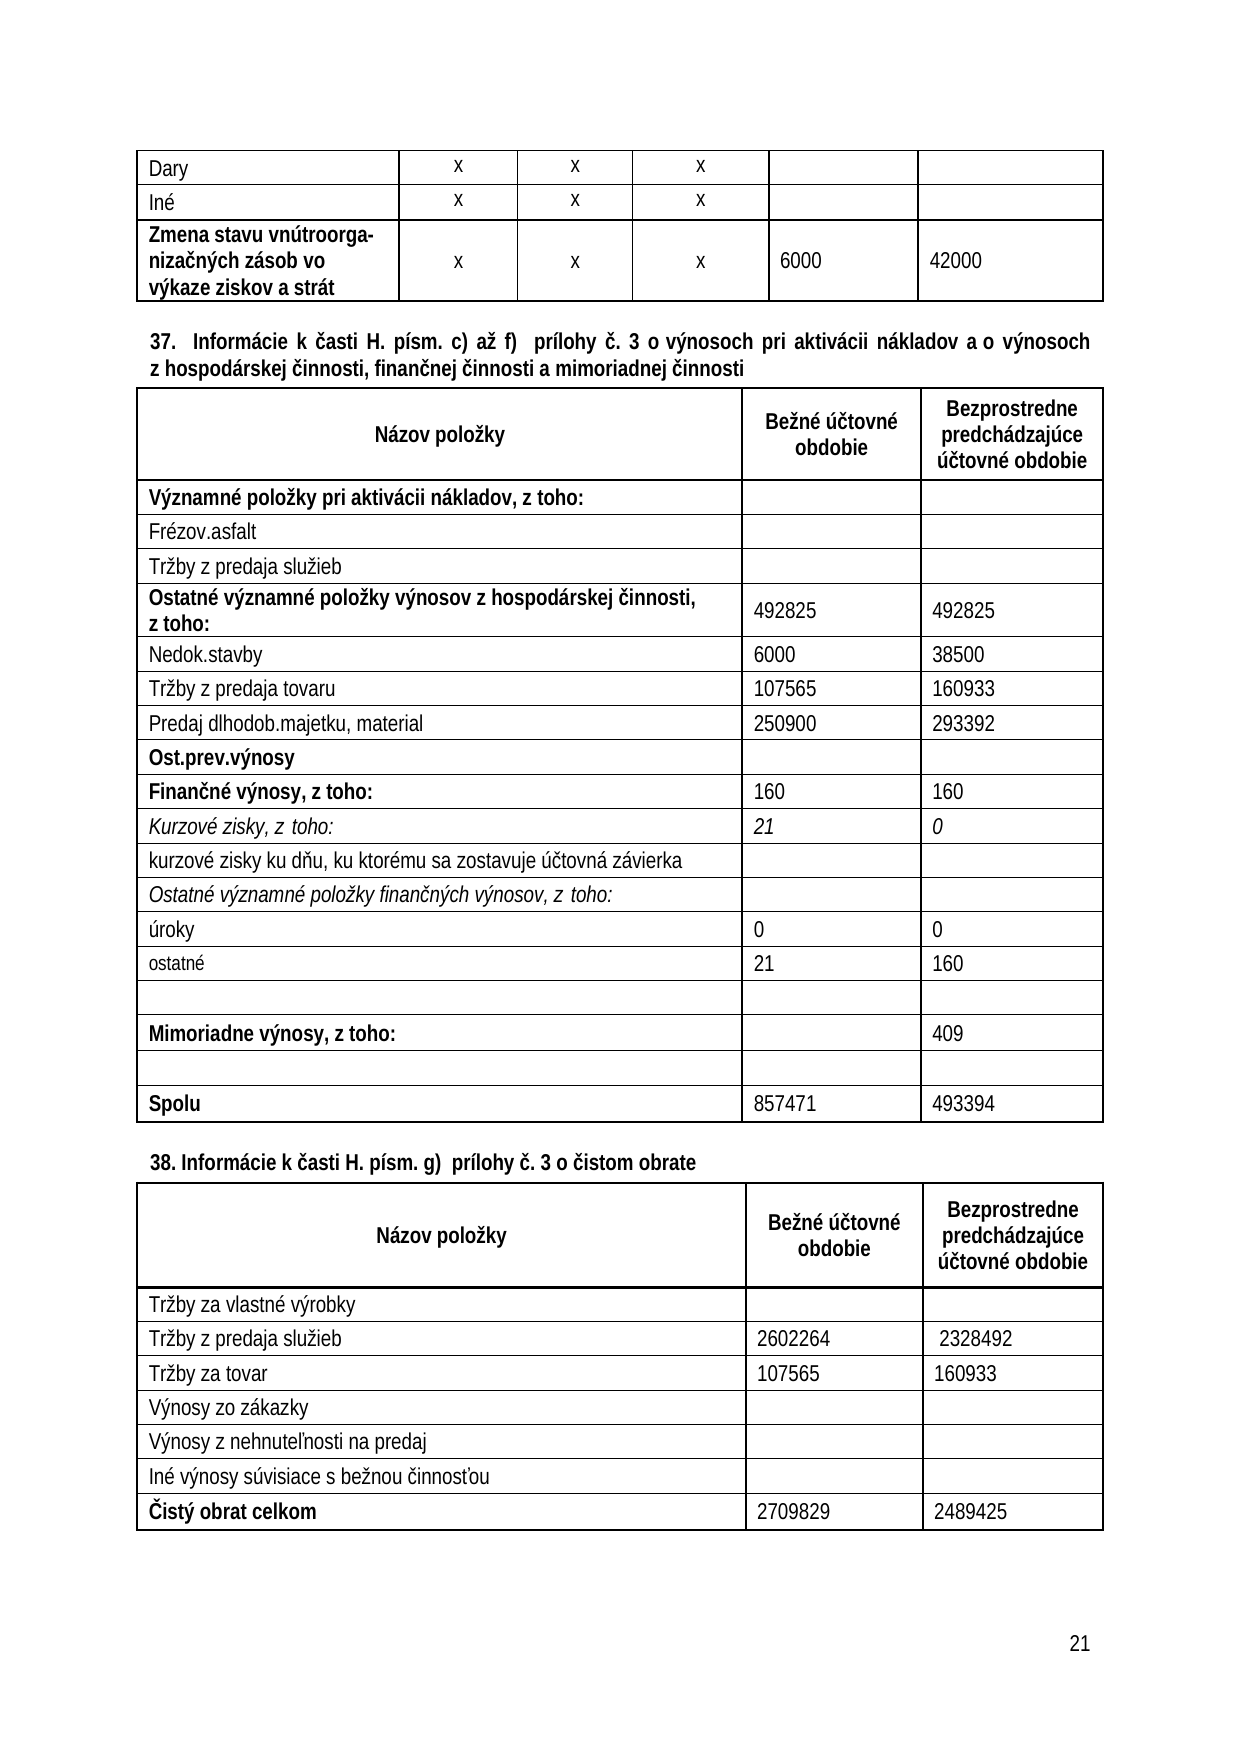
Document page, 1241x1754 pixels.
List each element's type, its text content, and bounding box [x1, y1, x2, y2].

table_cell [743, 844, 920, 877]
table_cell 21 [743, 809, 920, 842]
table_cell ostatné [138, 947, 741, 980]
table_cell Nedok.stavby [138, 637, 741, 671]
table_cell 409 [922, 1015, 1102, 1050]
table_cell [743, 1015, 920, 1050]
table_cell 0 [922, 809, 1102, 842]
table_cell [922, 844, 1102, 877]
table_cell [922, 515, 1102, 548]
table_cell 2328492 [924, 1322, 1102, 1355]
table_cell [922, 740, 1102, 774]
table_cell 493394 [922, 1086, 1102, 1121]
table_cell [743, 481, 920, 514]
table_cell x [518, 151, 632, 184]
table_cell 492825 [743, 584, 920, 636]
table_header Názov položky [138, 1184, 745, 1286]
table_cell x [518, 221, 632, 300]
table_cell Ostatné významné položky výnosov z hospodárskej činnosti, z toho: [138, 584, 741, 636]
table_header Bežné účtovné obdobie [743, 389, 920, 479]
table_cell [747, 1391, 922, 1424]
table_cell [922, 1051, 1102, 1085]
table_cell Tržby za vlastné výrobky [138, 1289, 745, 1321]
table_cell Zmena stavu vnútroorga-nizačných zásob vo výkaze ziskov a strát [138, 221, 398, 300]
table_cell [770, 185, 917, 219]
table_cell x [400, 151, 517, 184]
table_cell [770, 151, 917, 184]
table_cell Kurzové zisky, z toho: [138, 809, 741, 842]
table_cell 0 [743, 912, 920, 946]
table_cell [922, 981, 1102, 1014]
table_cell [924, 1425, 1102, 1458]
table_cell Finančné výnosy, z toho: [138, 775, 741, 808]
table_cell Predaj dlhodob.majetku, material [138, 706, 741, 739]
table_cell 250900 [743, 706, 920, 739]
table_cell x [633, 151, 768, 184]
table_cell [743, 740, 920, 774]
table_cell [924, 1391, 1102, 1424]
table_cell [922, 481, 1102, 514]
table_cell [919, 151, 1102, 184]
table_header Bežné účtovné obdobie [747, 1184, 922, 1286]
table_cell Tržby za tovar [138, 1356, 745, 1389]
table_cell [924, 1289, 1102, 1321]
table_cell Ost.prev.výnosy [138, 740, 741, 774]
table_cell 160933 [924, 1356, 1102, 1389]
table_cell 492825 [922, 584, 1102, 636]
title 38. Informácie k časti H. písm. g) prílohy č. 3 o čistom obrate [150, 1149, 1090, 1175]
table_cell Ostatné významné položky finančných výnosov, z toho: [138, 878, 741, 911]
table_cell 160 [922, 775, 1102, 808]
table_cell Tržby z predaja služieb [138, 1322, 745, 1355]
table_cell Spolu [138, 1086, 741, 1121]
table_cell Čistý obrat celkom [138, 1494, 745, 1528]
table_cell [919, 185, 1102, 219]
table_cell [747, 1289, 922, 1321]
table_cell 857471 [743, 1086, 920, 1121]
table_cell [138, 1051, 741, 1085]
title 37. Informácie k časti H. písm. c) až f) prílohy č. 3 o výnosoch pri aktivácii nákladov a o výnosoch z hospodárskej činnosti, finančnej činnosti a mimoriadnej činnosti [150, 328, 1090, 381]
table_cell kurzové zisky ku dňu, ku ktorému sa zostavuje účtovná závierka [138, 844, 741, 877]
table_cell x [400, 185, 517, 219]
table_cell Iné [138, 185, 398, 219]
table_cell Mimoriadne výnosy, z toho: [138, 1015, 741, 1050]
table_cell x [633, 221, 768, 300]
table_cell [743, 515, 920, 548]
table_header Názov položky [138, 389, 741, 479]
table_cell [138, 981, 741, 1014]
table_cell Výnosy zo zákazky [138, 1391, 745, 1424]
table_cell [747, 1425, 922, 1458]
table_cell [924, 1459, 1102, 1493]
table_cell [743, 549, 920, 582]
table_header Bezprostredne predchádzajúce účtovné obdobie [924, 1184, 1102, 1286]
table_cell 293392 [922, 706, 1102, 739]
table_cell 2602264 [747, 1322, 922, 1355]
table_cell 107565 [743, 672, 920, 705]
table_cell 6000 [743, 637, 920, 671]
table_cell x [633, 185, 768, 219]
table_cell 160 [922, 947, 1102, 980]
table_cell úroky [138, 912, 741, 946]
table_cell x [400, 221, 517, 300]
table_cell 42000 [919, 221, 1102, 300]
table_cell [922, 549, 1102, 582]
table_cell x [518, 185, 632, 219]
table_cell 107565 [747, 1356, 922, 1389]
table_cell Tržby z predaja tovaru [138, 672, 741, 705]
table_cell [743, 1051, 920, 1085]
table_cell 160933 [922, 672, 1102, 705]
table_cell 6000 [770, 221, 917, 300]
table_cell Dary [138, 151, 398, 184]
table_cell 0 [922, 912, 1102, 946]
table_cell [743, 981, 920, 1014]
table_cell [922, 878, 1102, 911]
table_header Bezprostredne predchádzajúce účtovné obdobie [922, 389, 1102, 479]
table_cell [747, 1459, 922, 1493]
table_cell 21 [743, 947, 920, 980]
table_cell 160 [743, 775, 920, 808]
table_cell 2709829 [747, 1494, 922, 1528]
table_cell Frézov.asfalt [138, 515, 741, 548]
table_cell 38500 [922, 637, 1102, 671]
table_cell 2489425 [924, 1494, 1102, 1528]
table_cell [743, 878, 920, 911]
table_cell Iné výnosy súvisiace s bežnou činnosťou [138, 1459, 745, 1493]
table_cell Tržby z predaja služieb [138, 549, 741, 582]
table_cell Významné položky pri aktivácii nákladov, z toho: [138, 481, 741, 514]
table_cell Výnosy z nehnuteľnosti na predaj [138, 1425, 745, 1458]
